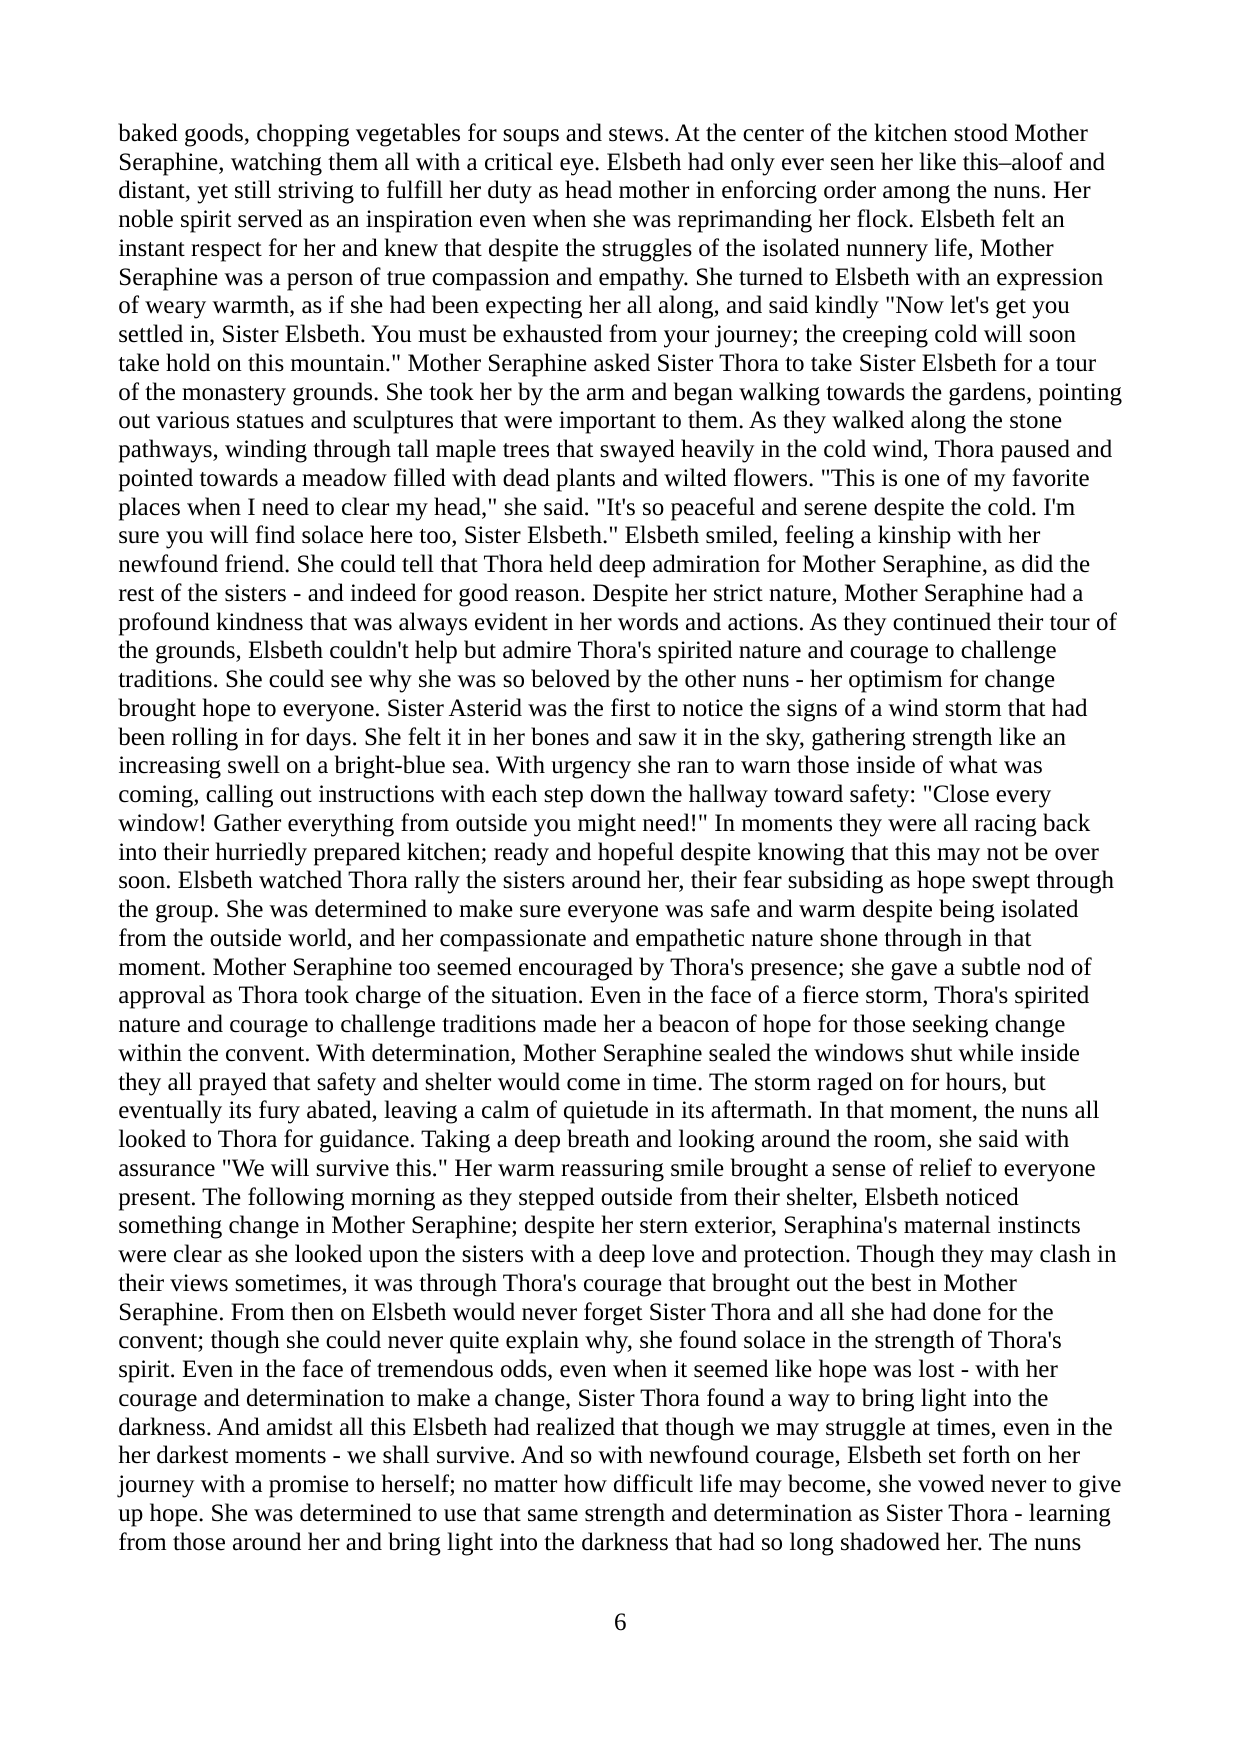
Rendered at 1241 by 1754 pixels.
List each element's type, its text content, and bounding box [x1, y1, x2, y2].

text baked goods, chopping vegetables for soups and stews. At the center of the kitchen stood Mother Seraphine, watching them all with a critical eye. Elsbeth had only ever seen her like this–aloof and distant, yet still striving to fulfill her duty as head mother in enforcing order among the nuns. Her noble spirit served as an inspiration even when she was reprimanding her flock. Elsbeth felt an instant respect for her and knew that despite the struggles of the isolated nunnery life, Mother Seraphine was a person of true compassion and empathy. She turned to Elsbeth with an expression of weary warmth, as if she had been expecting her all along, and said kindly "Now let's get you settled in, Sister Elsbeth. You must be exhausted from your journey; the creeping cold will soon take hold on this mountain." Mother Seraphine asked Sister Thora to take Sister Elsbeth for a tour of the monastery grounds. She took her by the arm and began walking towards the gardens, pointing out various statues and sculptures that were important to them. As they walked along the stone pathways, winding through tall maple trees that swayed heavily in the cold wind, Thora paused and pointed towards a meadow filled with dead plants and wilted flowers. "This is one of my favorite places when I need to clear my head," she said. "It's so peaceful and serene despite the cold. I'm sure you will find solace here too, Sister Elsbeth." Elsbeth smiled, feeling a kinship with her newfound friend. She could tell that Thora held deep admiration for Mother Seraphine, as did the rest of the sisters - and indeed for good reason. Despite her strict nature, Mother Seraphine had a profound kindness that was always evident in her words and actions. As they continued their tour of the grounds, Elsbeth couldn't help but admire Thora's spirited nature and courage to challenge traditions. She could see why she was so beloved by the other nuns - her optimism for change brought hope to everyone. Sister Asterid was the first to notice the signs of a wind storm that had been rolling in for days. She felt it in her bones and saw it in the sky, gathering strength like an increasing swell on a bright-blue sea. With urgency she ran to warn those inside of what was coming, calling out instructions with each step down the hallway toward safety: "Close every window! Gather everything from outside you might need!" In moments they were all racing back into their hurriedly prepared kitchen; ready and hopeful despite knowing that this may not be over soon. Elsbeth watched Thora rally the sisters around her, their fear subsiding as hope swept through the group. She was determined to make sure everyone was safe and warm despite being isolated from the outside world, and her compassionate and empathetic nature shone through in that moment. Mother Seraphine too seemed encouraged by Thora's presence; she gave a subtle nod of approval as Thora took charge of the situation. Even in the face of a fierce storm, Thora's spirited nature and courage to challenge traditions made her a beacon of hope for those seeking change within the convent. With determination, Mother Seraphine sealed the windows shut while inside they all prayed that safety and shelter would come in time. The storm raged on for hours, but eventually its fury abated, leaving a calm of quietude in its aftermath. In that moment, the nuns all looked to Thora for guidance. Taking a deep breath and looking around the room, she said with assurance "We will survive this." Her warm reassuring smile brought a sense of relief to everyone present. The following morning as they stepped outside from their shelter, Elsbeth noticed something change in Mother Seraphine; despite her stern exterior, Seraphina's maternal instincts were clear as she looked upon the sisters with a deep love and protection. Though they may clash in their views sometimes, it was through Thora's courage that brought out the best in Mother Seraphine. From then on Elsbeth would never forget Sister Thora and all she had done for the convent; though she could never quite explain why, she found solace in the strength of Thora's spirit. Even in the face of tremendous odds, even when it seemed like hope was lost - with her courage and determination to make a change, Sister Thora found a way to bring light into the darkness. And amidst all this Elsbeth had realized that though we may struggle at times, even in the her darkest moments - we shall survive. And so with newfound courage, Elsbeth set forth on her journey with a promise to herself; no matter how difficult life may become, she vowed never to give up hope. She was determined to use that same strength and determination as Sister Thora - learning from those around her and bring light into the darkness that had so long shadowed her. The nuns [118, 118, 1122, 1556]
